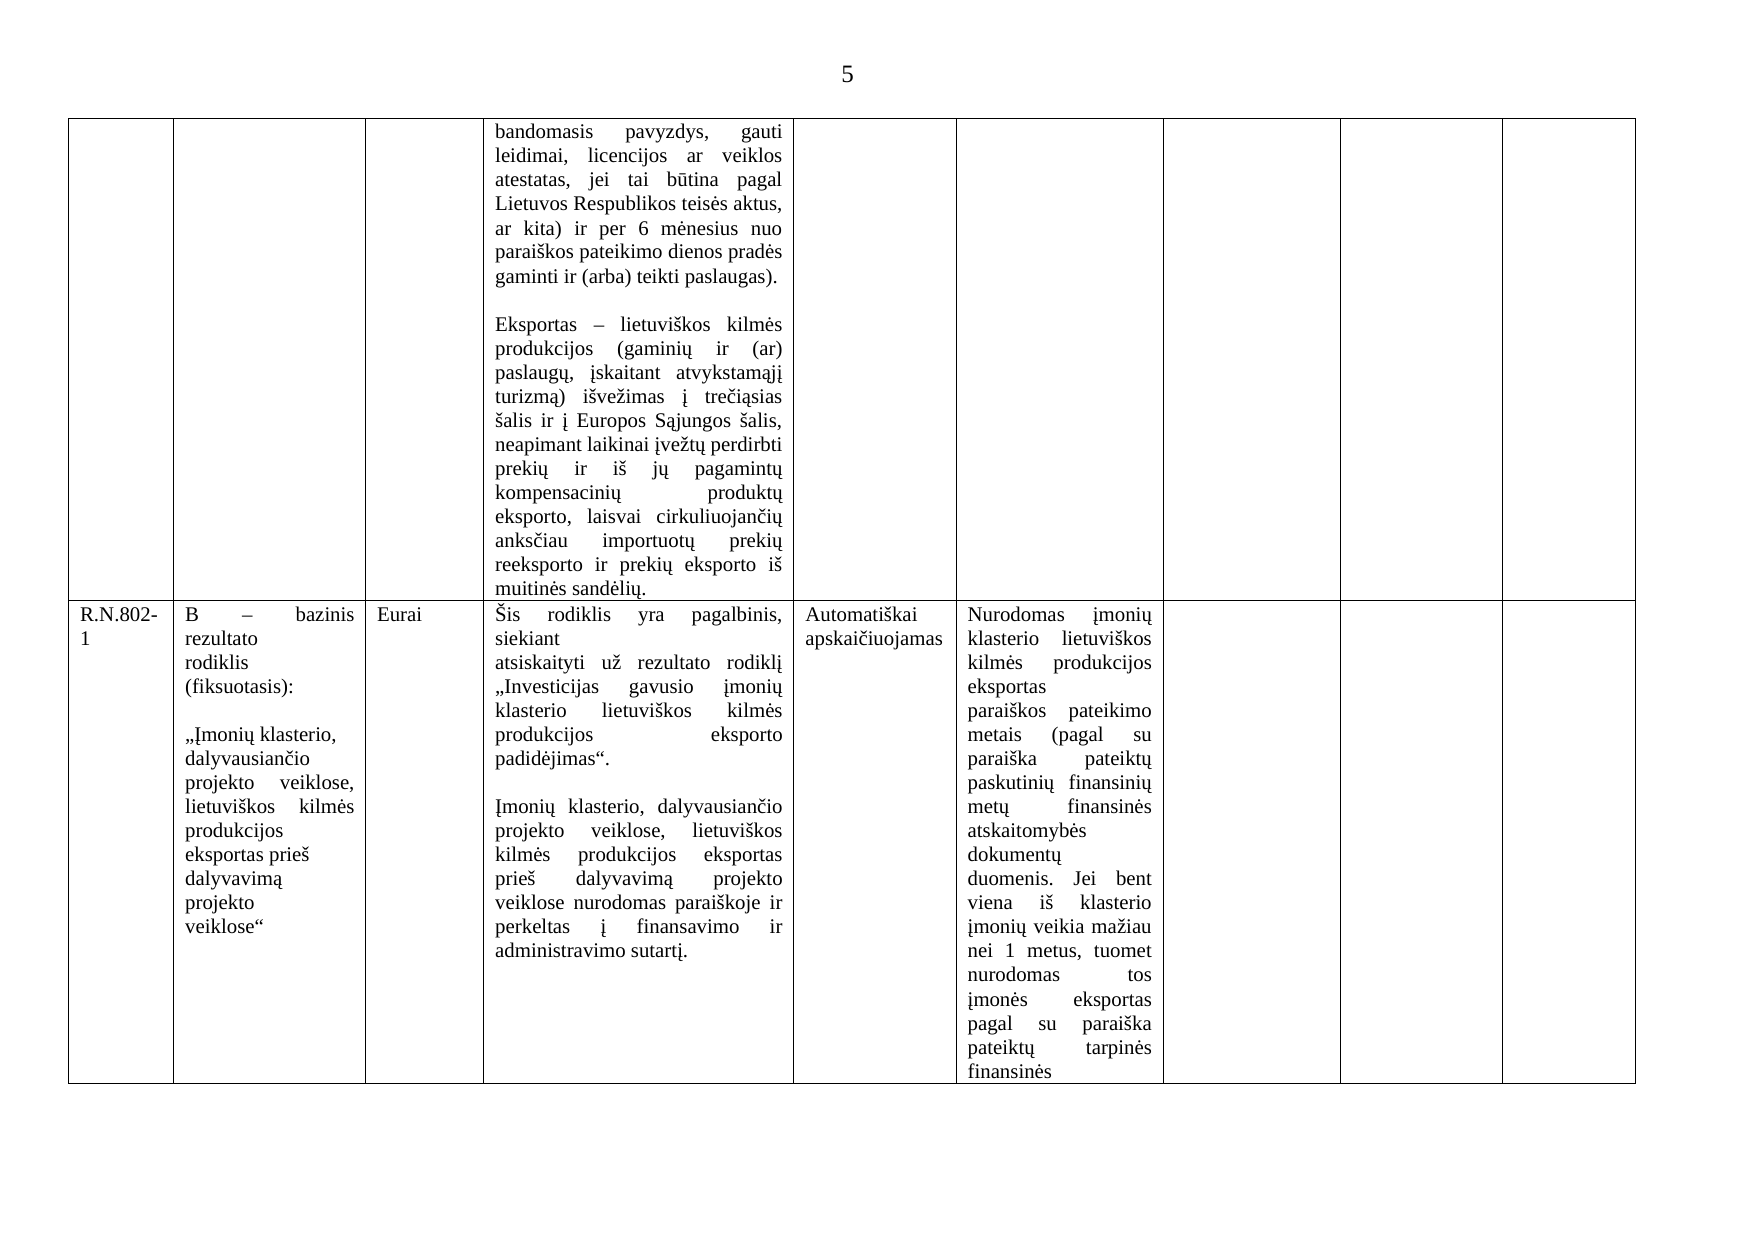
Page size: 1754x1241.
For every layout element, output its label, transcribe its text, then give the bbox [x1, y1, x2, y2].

table_cell Eurai [366, 601, 483, 1083]
table_cell [794, 119, 956, 600]
table_cell [174, 119, 365, 600]
table_cell [69, 119, 173, 600]
table_cell R.N.802-1 [69, 601, 173, 1083]
table_cell Automatiškai apskaičiuojamas [794, 601, 956, 1083]
table_cell [1503, 601, 1635, 1083]
table_cell [1503, 119, 1635, 600]
table_cell [1164, 601, 1340, 1083]
table_cell Šis rodiklis yra pagalbinis, siekiant atsiskaityti už rezultato rodiklį „Investicijas gavusio įmonių klasterio lietuviškos kilmės produkcijos eksporto padidėjimas“. Įmonių klasterio, dalyvausiančio projekto veiklose, lietuviškos kilmės produkcijos eksportas prieš dalyvavimą projekto veiklose nurodomas paraiškoje ir perkeltas į finansavimo ir administravimo sutartį. [484, 601, 793, 1083]
table_cell Nurodomas įmonių klasterio lietuviškos kilmės produkcijos eksportas paraiškos pateikimo metais (pagal su paraiška pateiktų paskutinių finansinių metų finansinės atskaitomybės dokumentų duomenis. Jei bent viena iš klasterio įmonių veikia mažiau nei 1 metus, tuomet nurodomas tos įmonės eksportas pagal su paraiška pateiktų tarpinės finansinės [957, 601, 1163, 1083]
table_cell bandomasis pavyzdys, gauti leidimai, licencijos ar veiklos atestatas, jei tai būtina pagal Lietuvos Respublikos teisės aktus, ar kita) ir per 6 mėnesius nuo paraiškos pateikimo dienos pradės gaminti ir (arba) teikti paslaugas). Eksportas – lietuviškos kilmės produkcijos (gaminių ir (ar) paslaugų, įskaitant atvykstamąjį turizmą) išvežimas į trečiąsias šalis ir į Europos Sąjungos šalis, neapimant laikinai įvežtų perdirbti prekių ir iš jų pagamintų kompensacinių produktų eksporto, laisvai cirkuliuojančių anksčiau importuotų prekių reeksporto ir prekių eksporto iš muitinės sandėlių. [484, 119, 793, 600]
table_cell [1164, 119, 1340, 600]
table_cell [366, 119, 483, 600]
table_cell [1341, 601, 1502, 1083]
table_cell [1341, 119, 1502, 600]
table_cell [957, 119, 1163, 600]
table_cell B – bazinis rezultato rodiklis (fiksuotasis): „Įmonių klasterio, dalyvausiančio projekto veiklose, lietuviškos kilmės produkcijos eksportas prieš dalyvavimą projekto veiklose“ [174, 601, 365, 1083]
